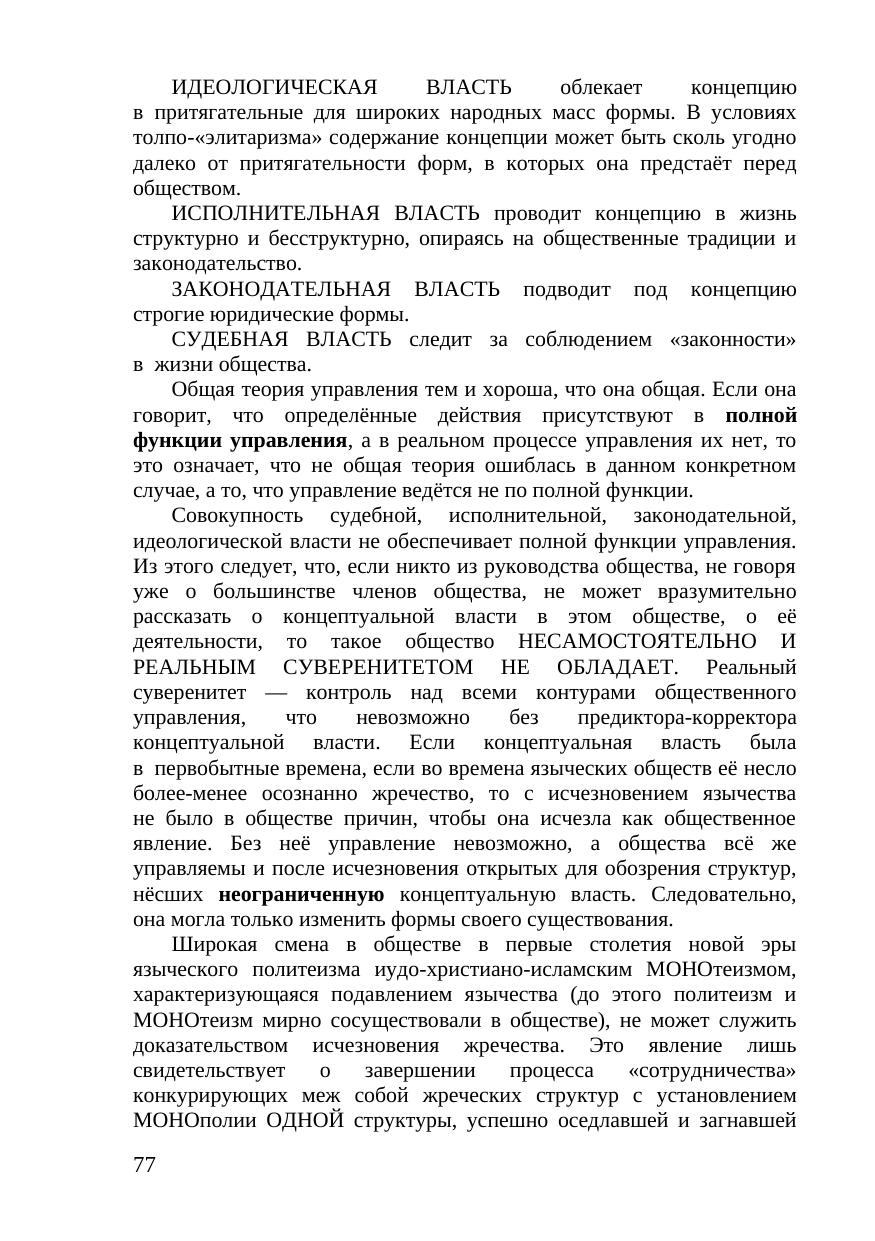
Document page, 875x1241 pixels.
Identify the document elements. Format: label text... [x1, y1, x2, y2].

text Совокупность судебной, исполнительной, законодательной, идеологической власти не обеспечивает полной функции управления. Из этого следует, что, если никто из руководства общества, не говоря уже о большинстве членов общества, не может вразумительно рассказать о концептуальной власти в этом обществе, о её деятельности, то такое общество НЕСАМОСТОЯТЕЛЬНО И РЕАЛЬНЫМ СУВЕРЕНИТЕТОМ НЕ ОБЛАДАЕТ. Реальный суверенитет — контроль над всеми контурами общественного управления, что невозможно без предиктора-корректора концептуальной власти. Если концептуальная власть была в первобытные времена, если во времена языческих обществ её несло более-менее осознанно жречество, то с исчезновением язычества не было в обществе причин, чтобы она исчезла как общественное явление. Без неё управление невозможно, а общества всё же управляемы и после исчезновения открытых для обозрения структур, нёсших неограниченную концептуальную власть. Следовательно, она могла только изменить формы своего существования. [133, 502, 797, 931]
text ИСПОЛНИТЕЛЬНАЯ ВЛАСТЬ проводит концепцию в жизнь структурно и бесструктурно, опираясь на общественные традиции и законодательство. [133, 200, 797, 276]
text СУДЕБНАЯ ВЛАСТЬ следит за соблюдением «законности» в жизни общества. [133, 326, 797, 376]
text ЗАКОНОДАТЕЛЬНАЯ ВЛАСТЬ подводит под концепцию строгие юридические формы. [133, 276, 797, 326]
text ИДЕОЛОГИЧЕСКАЯ ВЛАСТЬ облекает концепцию в притягательные для широких народных масс формы. В условиях толпо‑«элитаризма» содержание концепции может быть сколь угодно далеко от притягательности форм, в которых она предстаёт перед обществом. [133, 74, 797, 200]
text Широкая смена в обществе в первые столетия новой эры языческого политеизма иудо-христиано-исламским МОНОтеизмом, характеризующаяся подавлением язычества (до этого политеизм и МОНОтеизм мирно сосуществовали в обществе), не может служить доказательством исчезновения жречества. Это явление лишь свидетельствует о завершении процесса «сотрудничества» конкурирующих меж собой жреческих структур с установлением МОНОполии ОДНОЙ структуры, успешно оседлавшей и загнавшей [133, 931, 797, 1133]
text Общая теория управления тем и хороша, что она общая. Если она говорит, что определённые действия присутствуют в полной функции управления, а в реальном процессе управления их нет, то это означает, что не общая теория ошиблась в данном конкретном случае, а то, что управление ведётся не по полной функции. [133, 376, 797, 502]
